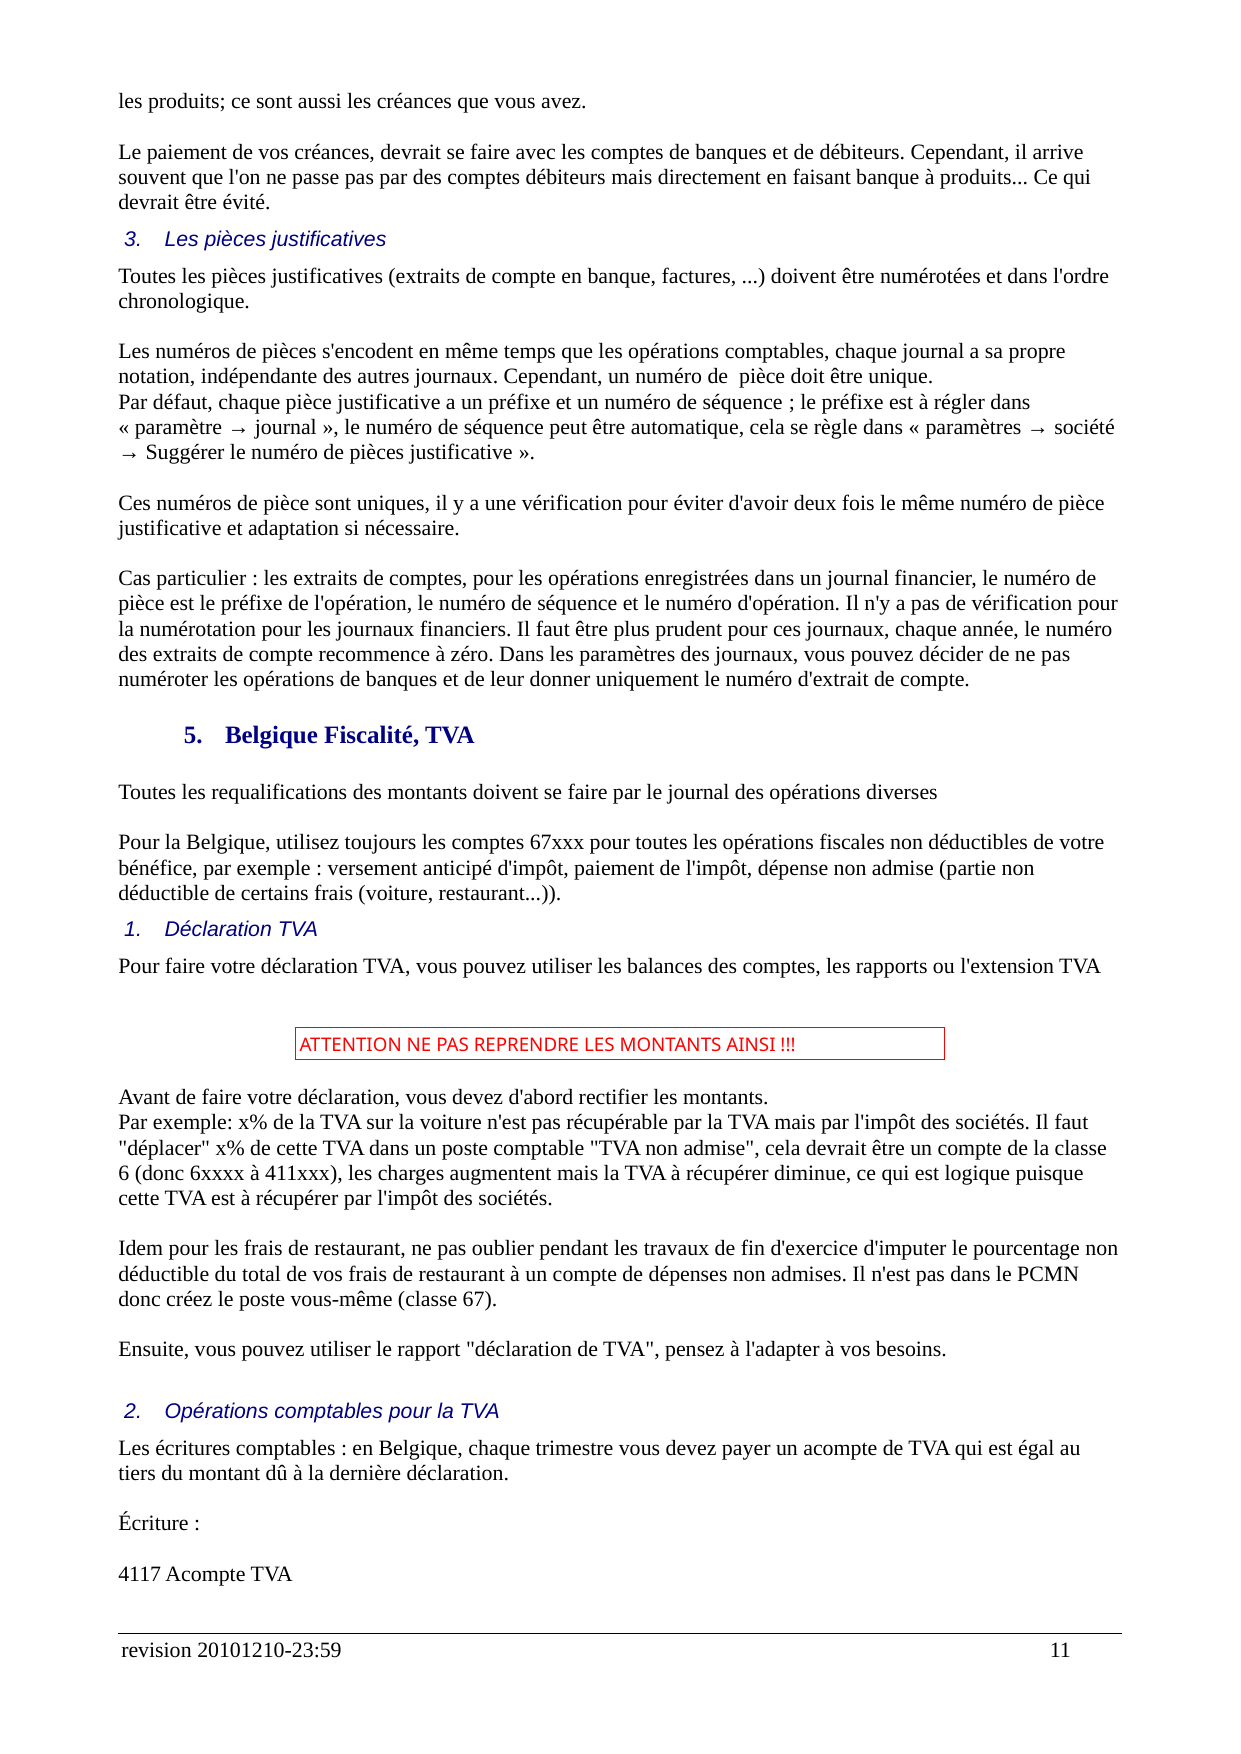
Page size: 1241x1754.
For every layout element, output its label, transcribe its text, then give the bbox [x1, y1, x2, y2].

text Toutes les requalifications des montants doivent se faire par le journal des opérations diverses [118, 779, 1122, 804]
text Avant de faire votre déclaration, vous devez d'abord rectifier les montants. [118, 1084, 1122, 1109]
subtitle Déclaration TVA [118, 917, 1122, 941]
text Ensuite, vous pouvez utiliser le rapport "déclaration de TVA", pensez à l'adapter à vos besoins. [118, 1336, 1122, 1361]
text 4117 Acompte TVA [118, 1561, 1122, 1586]
text Les numéros de pièces s'encodent en même temps que les opérations comptables, chaque journal a sa propre notation, indépendante des autres journaux. Cependant, un numéro de pièce doit être unique. [118, 338, 1122, 389]
text Pour la Belgique, utilisez toujours les comptes 67xxx pour toutes les opérations fiscales non déductibles de votre bénéfice, par exemple : versement anticipé d'impôt, paiement de l'impôt, dépense non admise (partie non déductible de certains frais (voiture, restaurant...)). [118, 829, 1122, 905]
text Ces numéros de pièce sont uniques, il y a une vérification pour éviter d'avoir deux fois le même numéro de pièce justificative et adaptation si nécessaire. [118, 489, 1122, 540]
subtitle Opérations comptables pour la TVA [118, 1398, 1122, 1423]
text Par défaut, chaque pièce justificative a un préfixe et un numéro de séquence ; le préfixe est à régler dans « paramètre → journal », le numéro de séquence peut être automatique, cela se règle dans « paramètres → société → Suggérer le numéro de pièces justificative ». [118, 389, 1122, 464]
text Toutes les pièces justificatives (extraits de compte en banque, factures, ...) doivent être numérotées et dans l'ordre chronologique. [118, 263, 1122, 313]
subtitle Belgique Fiscalité, TVA [177, 721, 1122, 749]
text ATTENTION NE PAS REPRENDRE LES MONTANTS AINSI !!! [296, 1028, 944, 1059]
text Écriture : [118, 1510, 1122, 1535]
text Les écritures comptables : en Belgique, chaque trimestre vous devez payer un acompte de TVA qui est égal au tiers du montant dû à la dernière déclaration. [118, 1434, 1122, 1485]
text Le paiement de vos créances, devrait se faire avec les comptes de banques et de débiteurs. Cependant, il arrive souvent que l'on ne passe pas par des comptes débiteurs mais directement en faisant banque à produits... Ce qui devrait être évité. [118, 139, 1122, 214]
text Idem pour les frais de restaurant, ne pas oublier pendant les travaux de fin d'exercice d'imputer le pourcentage non déductible du total de vos frais de restaurant à un compte de dépenses non admises. Il n'est pas dans le PCMN donc créez le poste vous-même (classe 67). [118, 1235, 1122, 1311]
text les produits; ce sont aussi les créances que vous avez. [118, 88, 1122, 114]
text Pour faire votre déclaration TVA, vous pouvez utiliser les balances des comptes, les rapports ou l'extension TVA [118, 953, 1122, 978]
text Cas particulier : les extraits de comptes, pour les opérations enregistrées dans un journal financier, le numéro de pièce est le préfixe de l'opération, le numéro de séquence et le numéro d'opération. Il n'y a pas de vérification pour la numérotation pour les journaux financiers. Il faut être plus prudent pour ces journaux, chaque année, le numéro des extraits de compte recommence à zéro. Dans les paramètres des journaux, vous pouvez décider de ne pas numéroter les opérations de banques et de leur donner uniquement le numéro d'extrait de compte. [118, 565, 1122, 691]
subtitle Les pièces justificatives [118, 226, 1122, 251]
text Par exemple: x% de la TVA sur la voiture n'est pas récupérable par la TVA mais par l'impôt des sociétés. Il faut "déplacer" x% de cette TVA dans un poste comptable "TVA non admise", cela devrait être un compte de la classe 6 (donc 6xxxx à 411xxx), les charges augmentent mais la TVA à récupérer diminue, ce qui est logique puisque cette TVA est à récupérer par l'impôt des sociétés. [118, 1109, 1122, 1210]
